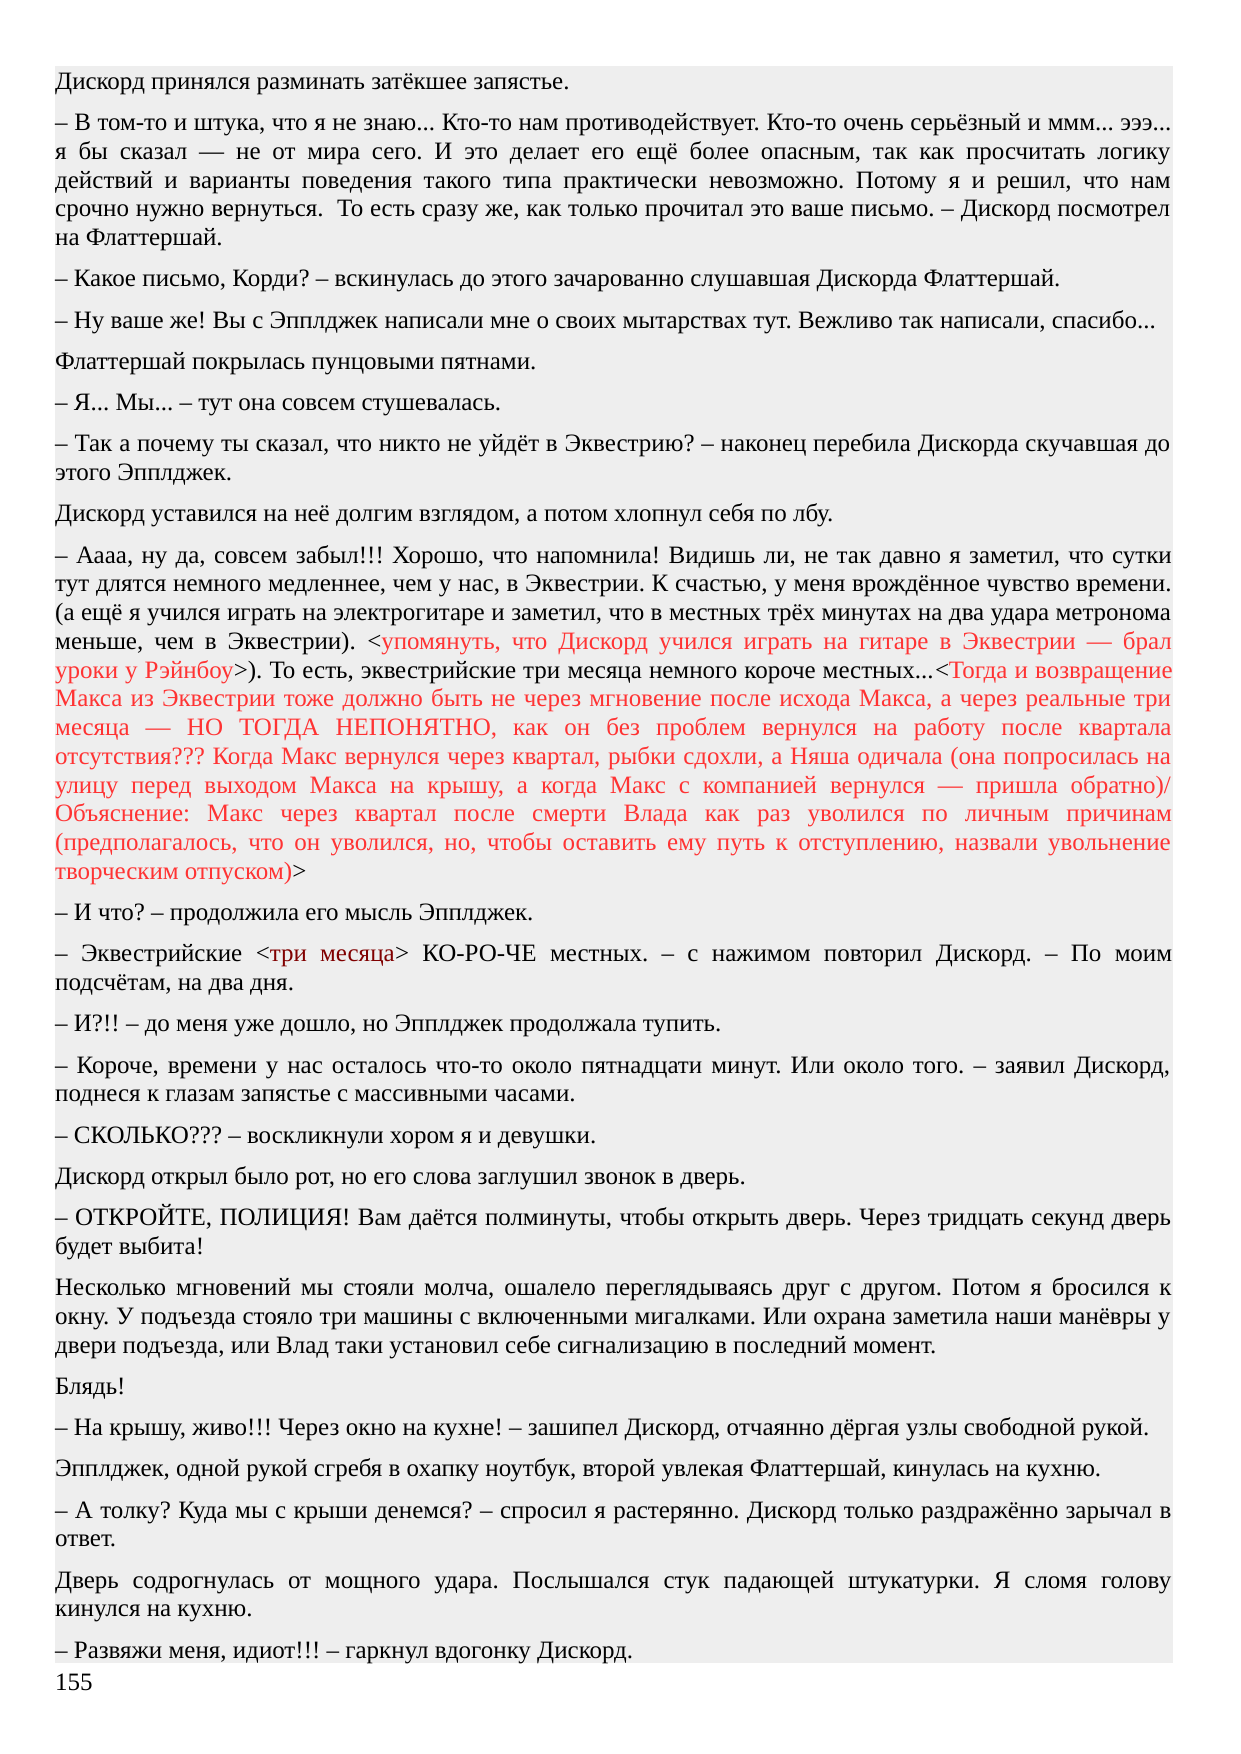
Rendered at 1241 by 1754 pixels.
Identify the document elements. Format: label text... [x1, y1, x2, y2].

text Дискорд принялся разминать затёкшее запястье. [55, 66, 1173, 95]
text – ОТКРОЙТЕ, ПОЛИЦИЯ! Вам даётся полминуты, чтобы открыть дверь. Через тридцать секунд дверь будет выбита! [55, 1202, 1173, 1260]
text – Короче, времени у нас осталось что-то около пятнадцати минут. Или около того. – заявил Дискорд, поднеся к глазам запястье с массивными часами. [55, 1050, 1173, 1107]
text – Развяжи меня, идиот!!! – гаркнул вдогонку Дискорд. [55, 1635, 1173, 1663]
text Эпплджек, одной рукой сгребя в охапку ноутбук, второй увлекая Флаттершай, кинулась на кухню. [55, 1453, 1173, 1482]
text – В том-то и штука, что я не знаю... Кто-то нам противодействует. Кто-то очень серьёзный и ммм... эээ... я бы сказал — не от мира сего. И это делает его ещё более опасным, так как просчитать логику действий и варианты поведения такого типа практически невозможно. Потому я и решил, что нам срочно нужно вернуться. То есть сразу же, как только прочитал это ваше письмо. – Дискорд посмотрел на Флаттершай. [55, 107, 1173, 251]
text – Аааа, ну да, совсем забыл!!! Хорошо, что напомнила! Видишь ли, не так давно я заметил, что сутки тут длятся немного медленнее, чем у нас, в Эквестрии. К счастью, у меня врождённое чувство времени. (а ещё я учился играть на электрогитаре и заметил, что в местных трёх минутах на два удара метронома меньше, чем в Эквестрии). <упомянуть, что Дискорд учился играть на гитаре в Эквестрии — брал уроки у Рэйнбоу>). То есть, эквестрийские три месяца немного короче местных...<Тогда и возвращение Макса из Эквестрии тоже должно быть не через мгновение после исхода Макса, а через реальные три месяца — НО ТОГДА НЕПОНЯТНО, как он без проблем вернулся на работу после квартала отсутствия??? Когда Макс вернулся через квартал, рыбки сдохли, а Няша одичала (она попросилась на улицу перед выходом Макса на крышу, а когда Макс с компанией вернулся — пришла обратно)/ Объяснение: Макс через квартал после смерти Влада как раз уволился по личным причинам (предполагалось, что он уволился, но, чтобы оставить ему путь к отступлению, назвали увольнение творческим отпуском)> [55, 540, 1173, 885]
text – И?!! – до меня уже дошло, но Эпплджек продолжала тупить. [55, 1008, 1173, 1037]
text – Ну ваше же! Вы с Эпплджек написали мне о своих мытарствах тут. Вежливо так написали, спасибо... [55, 305, 1173, 333]
text – Я... Мы... – тут она совсем стушевалась. [55, 387, 1173, 416]
text Дискорд открыл было рот, но его слова заглушил звонок в дверь. [55, 1161, 1173, 1190]
text Флаттершай покрылась пунцовыми пятнами. [55, 346, 1173, 375]
text – Какое письмо, Корди? – вскинулась до этого зачарованно слушавшая Дискорда Флаттершай. [55, 263, 1173, 292]
text Дискорд уставился на неё долгим взглядом, а потом хлопнул себя по лбу. [55, 498, 1173, 527]
text Дверь содрогнулась от мощного удара. Послышался стук падающей штукатурки. Я сломя голову кинулся на кухню. [55, 1565, 1173, 1622]
text – На крышу, живо!!! Через окно на кухне! – зашипел Дискорд, отчаянно дёргая узлы свободной рукой. [55, 1412, 1173, 1441]
text – СКОЛЬКО??? – воскликнули хором я и девушки. [55, 1120, 1173, 1148]
text – Так а почему ты сказал, что никто не уйдёт в Эквестрию? – наконец перебила Дискорда скучавшая до этого Эпплджек. [55, 428, 1173, 486]
text – Эквестрийские <три месяца> КО-РО-ЧЕ местных. – с нажимом повторил Дискорд. – По моим подсчётам, на два дня. [55, 938, 1173, 996]
text – А толку? Куда мы с крыши денемся? – спросил я растерянно. Дискорд только раздражённо зарычал в ответ. [55, 1495, 1173, 1552]
text Блядь! [55, 1371, 1173, 1400]
text Несколько мгновений мы стояли молча, ошалело переглядываясь друг с другом. Потом я бросился к окну. У подъезда стояло три машины с включенными мигалками. Или охрана заметила наши манёвры у двери подъезда, или Влад таки установил себе сигнализацию в последний момент. [55, 1272, 1173, 1358]
text – И что? – продолжила его мысль Эпплджек. [55, 897, 1173, 926]
